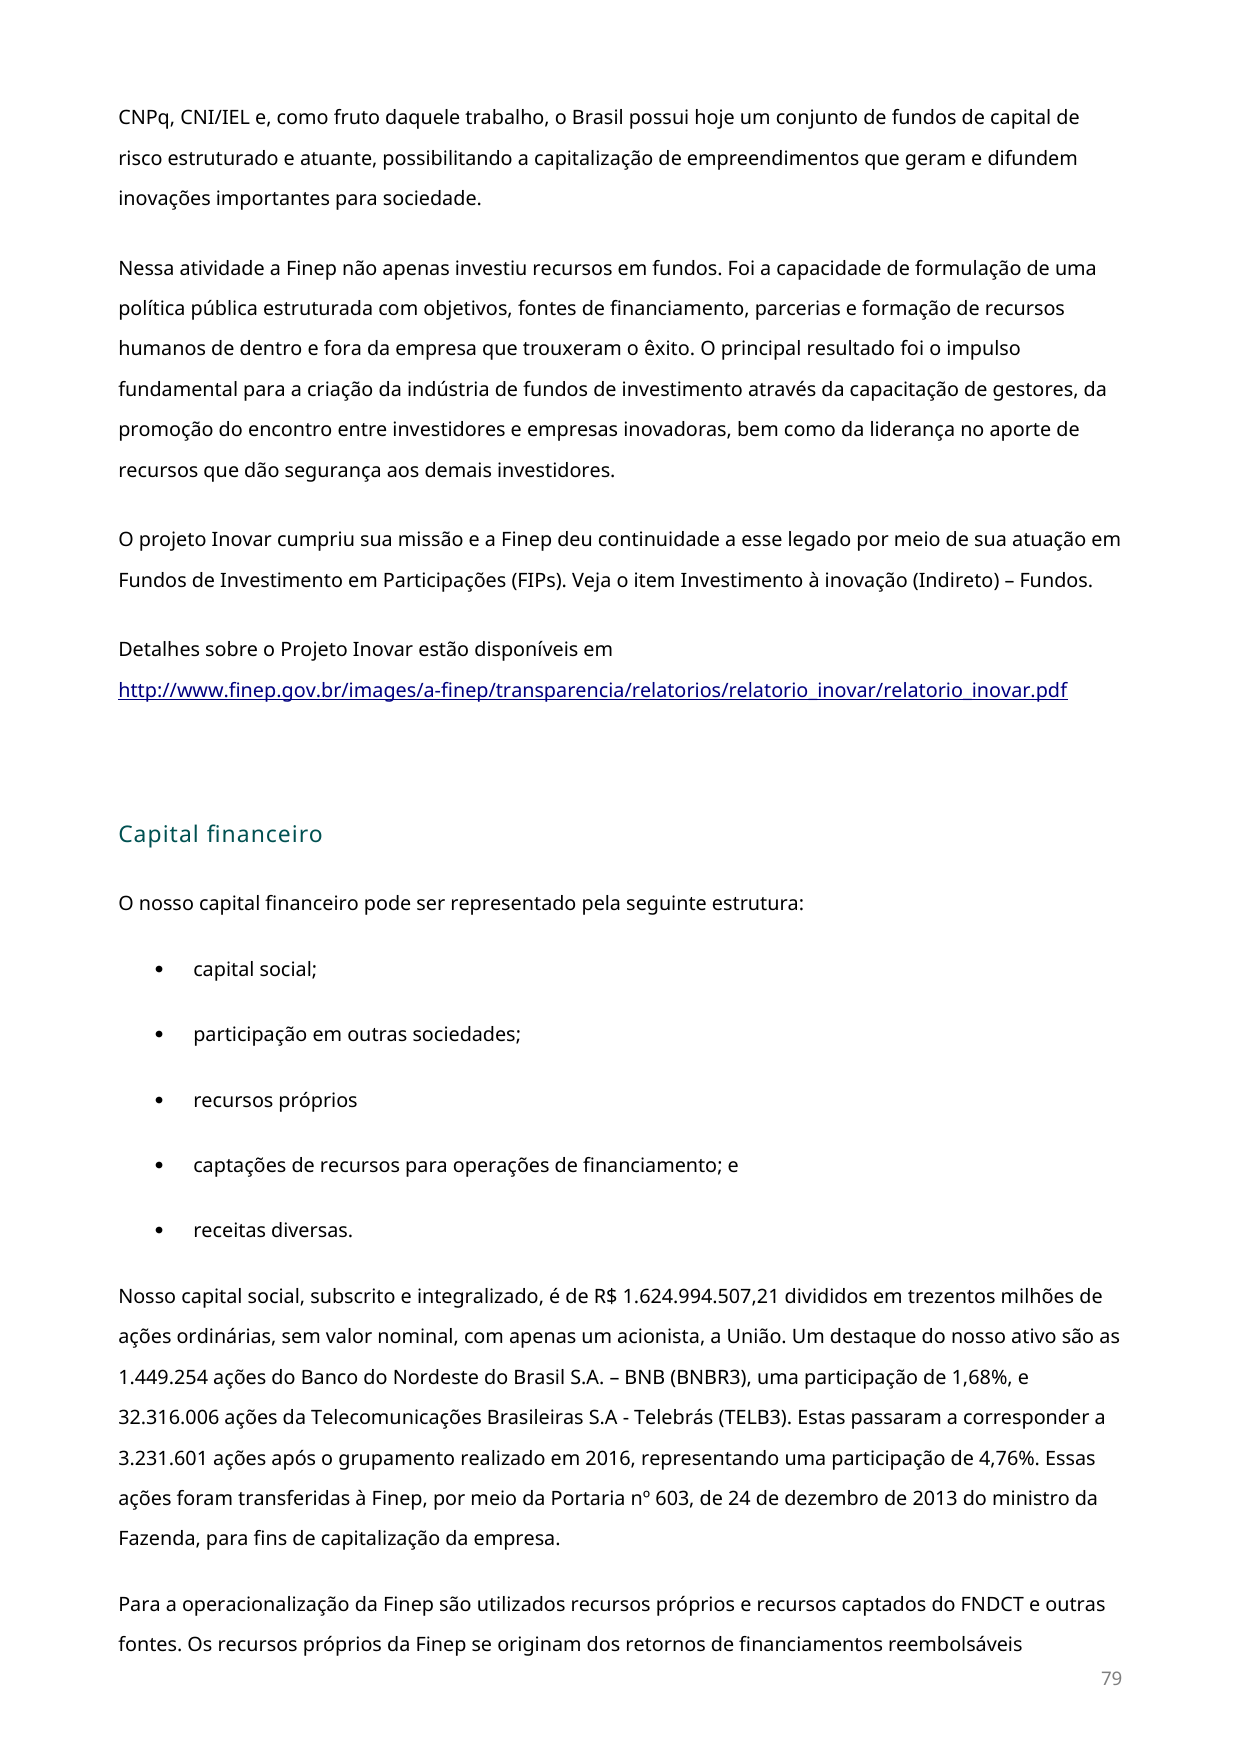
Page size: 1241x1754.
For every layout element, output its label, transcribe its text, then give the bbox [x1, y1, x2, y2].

text Nessa atividade a Finep não apenas investiu recursos em fundos. Foi a capacidade de formulação de uma política pública estruturada com objetivos, fontes de financiamento, parcerias e formação de recursos humanos de dentro e fora da empresa que trouxeram o êxito. O principal resultado foi o impulso fundamental para a criação da indústria de fundos de investimento através da capacitação de gestores, da promoção do encontro entre investidores e empresas inovadoras, bem como da liderança no aporte de recursos que dão segurança aos demais investidores. [118, 254, 1122, 483]
list captações de recursos para operações de financiamento; e [156, 1151, 1122, 1178]
list recursos próprios [156, 1086, 1122, 1113]
subtitle Capital financeiro [118, 818, 1122, 849]
text Detalhes sobre o Projeto Inovar estão disponíveis em http://www.finep.gov.br/images/a-finep/transparencia/relatorios/relatorio_inovar/relatorio_inovar.pdf [118, 636, 1122, 703]
text Para a operacionalização da Finep são utilizados recursos próprios e recursos captados do FNDCT e outras fontes. Os recursos próprios da Finep se originam dos retornos de financiamentos reembolsáveis [118, 1590, 1122, 1657]
text Nosso capital social, subscrito e integralizado, é de R$ 1.624.994.507,21 divididos em trezentos milhões de ações ordinárias, sem valor nominal, com apenas um acionista, a União. Um destaque do nosso ativo são as 1.449.254 ações do Banco do Nordeste do Brasil S.A. – BNB (BNBR3), uma participação de 1,68%, e 32.316.006 ações da Telecomunicações Brasileiras S.A - Telebrás (TELB3). Estas passaram a corresponder a 3.231.601 ações após o grupamento realizado em 2016, representando uma participação de 4,76%. Essas ações foram transferidas à Finep, por meio da Portaria nº 603, de 24 de dezembro de 2013 do ministro da Fazenda, para fins de capitalização da empresa. [118, 1282, 1122, 1552]
list receitas diversas. [156, 1217, 1122, 1244]
text CNPq, CNI/IEL e, como fruto daquele trabalho, o Brasil possui hoje um conjunto de fundos de capital de risco estruturado e atuante, possibilitando a capitalização de empreendimentos que geram e difundem inovações importantes para sociedade. [118, 103, 1122, 211]
text O nosso capital financeiro pode ser representado pela seguinte estrutura: [118, 890, 1122, 917]
text O projeto Inovar cumpriu sua missão e a Finep deu continuidade a esse legado por meio de sua atuação em Fundos de Investimento em Participações (FIPs). Veja o item Investimento à inovação (Indireto) – Fundos. [118, 526, 1122, 593]
list participação em outras sociedades; [156, 1021, 1122, 1047]
list capital social; [156, 955, 1122, 982]
